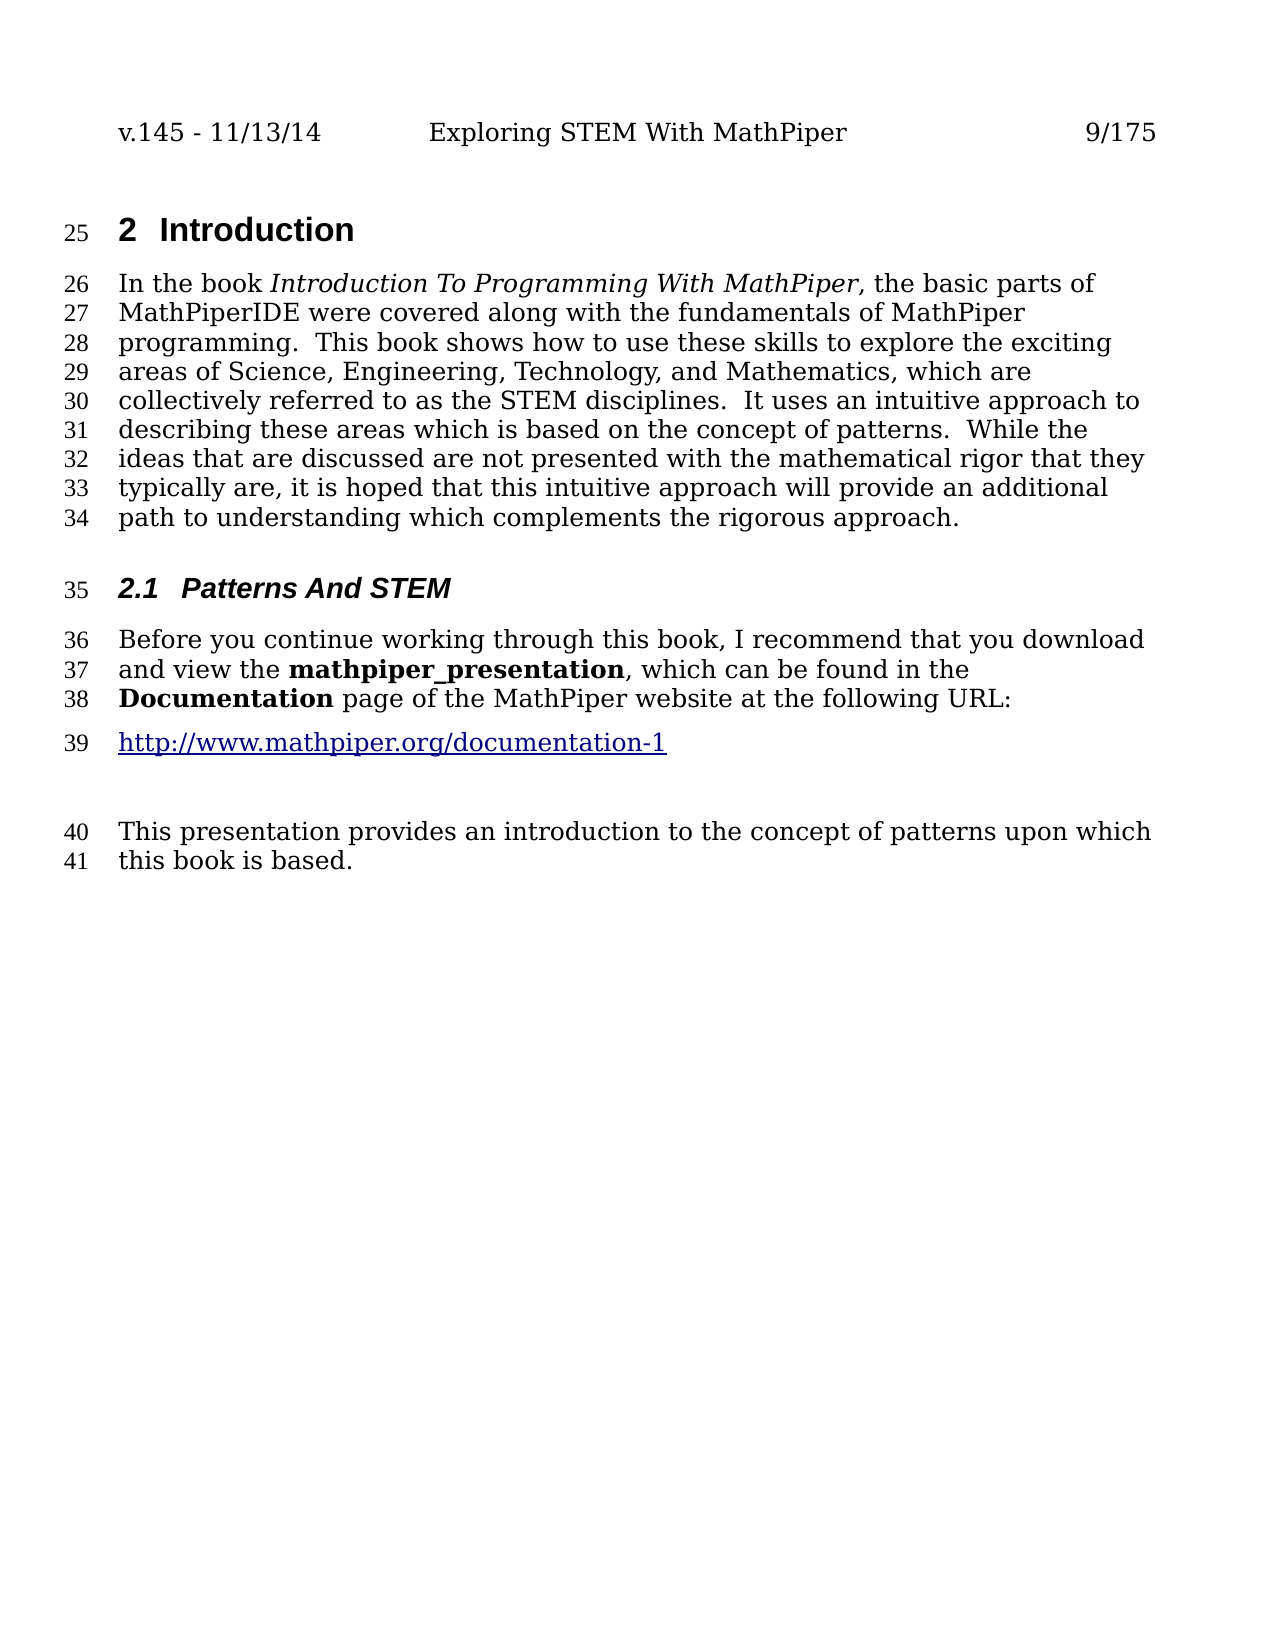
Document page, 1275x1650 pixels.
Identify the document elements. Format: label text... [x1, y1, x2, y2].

text In the book Introduction To Programming With MathPiper, the basic parts of MathPiperIDE were covered along with the fundamentals of MathPiper programming. This book shows how to use these skills to explore the exciting areas of Science, Engineering, Technology, and Mathematics, which are collectively referred to as the STEM disciplines. It uses an intuitive approach to describing these areas which is based on the concept of patterns. While the ideas that are discussed are not presented with the mathematical rigor that they typically are, it is hoped that this intuitive approach will provide an additional path to understanding which complements the rigorous approach. [118, 269, 1157, 532]
text Before you continue working through this book, I recommend that you download and view the mathpiper_presentation, which can be found in the Documentation page of the MathPiper website at the following URL: [118, 625, 1157, 713]
subtitle Introduction [118, 210, 1157, 248]
text This presentation provides an introduction to the concept of patterns upon which this book is based. [118, 817, 1157, 875]
text http://www.mathpiper.org/documentation-1 [118, 728, 1157, 757]
subtitle Patterns And STEM [118, 571, 1157, 604]
